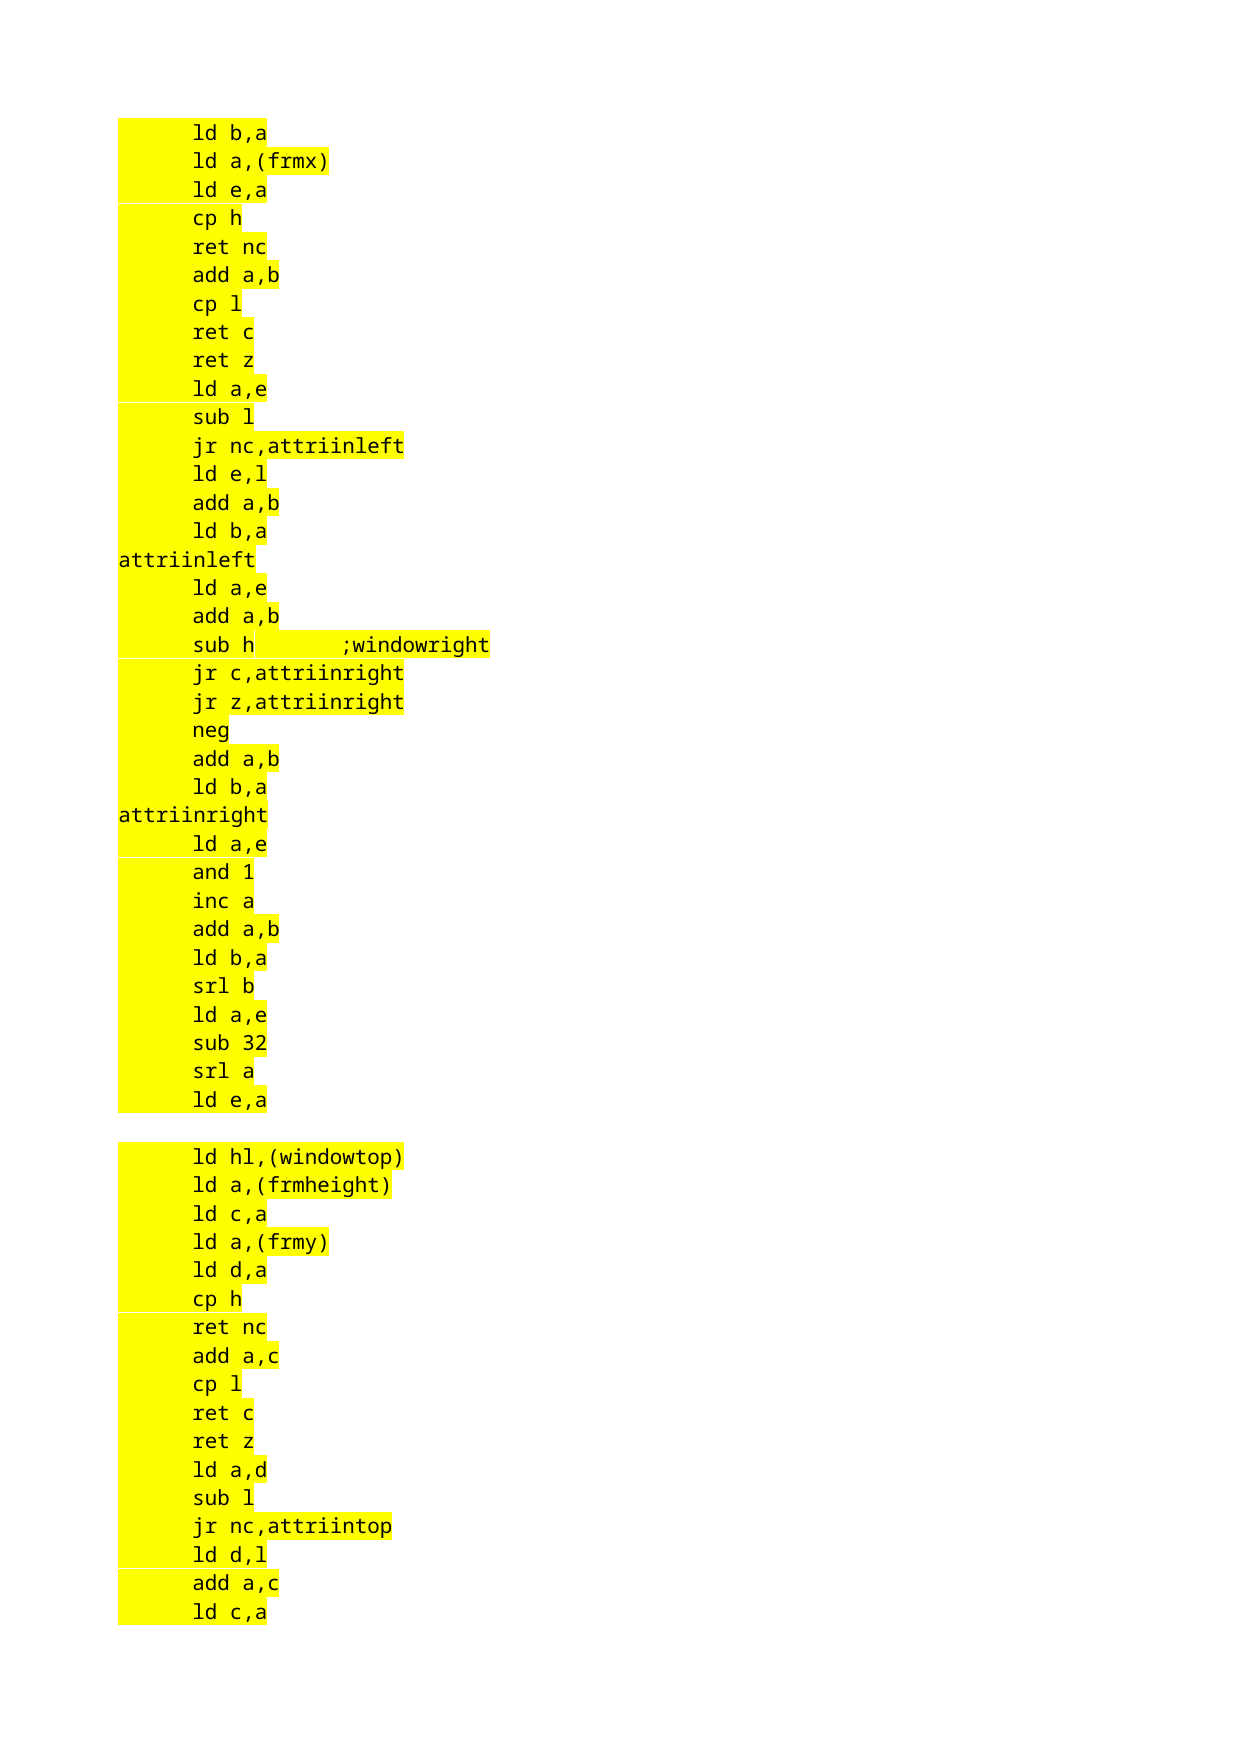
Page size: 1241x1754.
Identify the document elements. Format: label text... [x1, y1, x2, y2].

text ld a,e [118, 374, 1122, 402]
text cp h [118, 203, 1122, 232]
text jr nc,attriinleft [118, 431, 1122, 459]
text ld b,a [118, 943, 1122, 971]
text ld c,a [118, 1199, 1122, 1227]
text neg [118, 715, 1122, 744]
text ld a,e [118, 1000, 1122, 1028]
text add a,c [118, 1568, 1122, 1597]
text ret nc [118, 232, 1122, 260]
text srl b [118, 971, 1122, 1000]
text ret c [118, 317, 1122, 346]
text ret z [118, 1426, 1122, 1455]
text ret z [118, 346, 1122, 374]
text cp l [118, 289, 1122, 317]
text add a,b [118, 914, 1122, 943]
text and 1 [118, 857, 1122, 886]
text ld d,a [118, 1256, 1122, 1284]
text cp l [118, 1369, 1122, 1398]
text add a,b [118, 488, 1122, 516]
text ld a,(frmheight) [118, 1170, 1122, 1199]
text srl a [118, 1057, 1122, 1085]
text attriinright [118, 801, 1122, 829]
text ld a,(frmy) [118, 1227, 1122, 1256]
text jr z,attriinright [118, 687, 1122, 715]
text ld d,l [118, 1540, 1122, 1568]
text ld e,a [118, 1085, 1122, 1113]
text add a,b [118, 260, 1122, 289]
text ld a,d [118, 1455, 1122, 1483]
text add a,b [118, 602, 1122, 630]
text jr c,attriinright [118, 658, 1122, 687]
text sub 32 [118, 1028, 1122, 1057]
text add a,c [118, 1341, 1122, 1369]
text sub l [118, 402, 1122, 431]
text ld b,a [118, 772, 1122, 801]
text ret nc [118, 1312, 1122, 1341]
text ld hl,(windowtop) [118, 1142, 1122, 1170]
text ld a,e [118, 573, 1122, 602]
text jr nc,attriintop [118, 1512, 1122, 1540]
text add a,b [118, 744, 1122, 772]
text sub l [118, 1483, 1122, 1512]
text cp h [118, 1284, 1122, 1312]
text ld b,a [118, 118, 1122, 147]
text ld e,l [118, 459, 1122, 488]
text ret c [118, 1398, 1122, 1426]
text inc a [118, 886, 1122, 914]
text ld e,a [118, 175, 1122, 203]
text ld c,a [118, 1597, 1122, 1625]
text ld a,(frmx) [118, 147, 1122, 175]
text ld b,a [118, 516, 1122, 545]
text sub h ;windowright [118, 630, 1122, 658]
text attriinleft [118, 545, 1122, 573]
text ld a,e [118, 829, 1122, 857]
